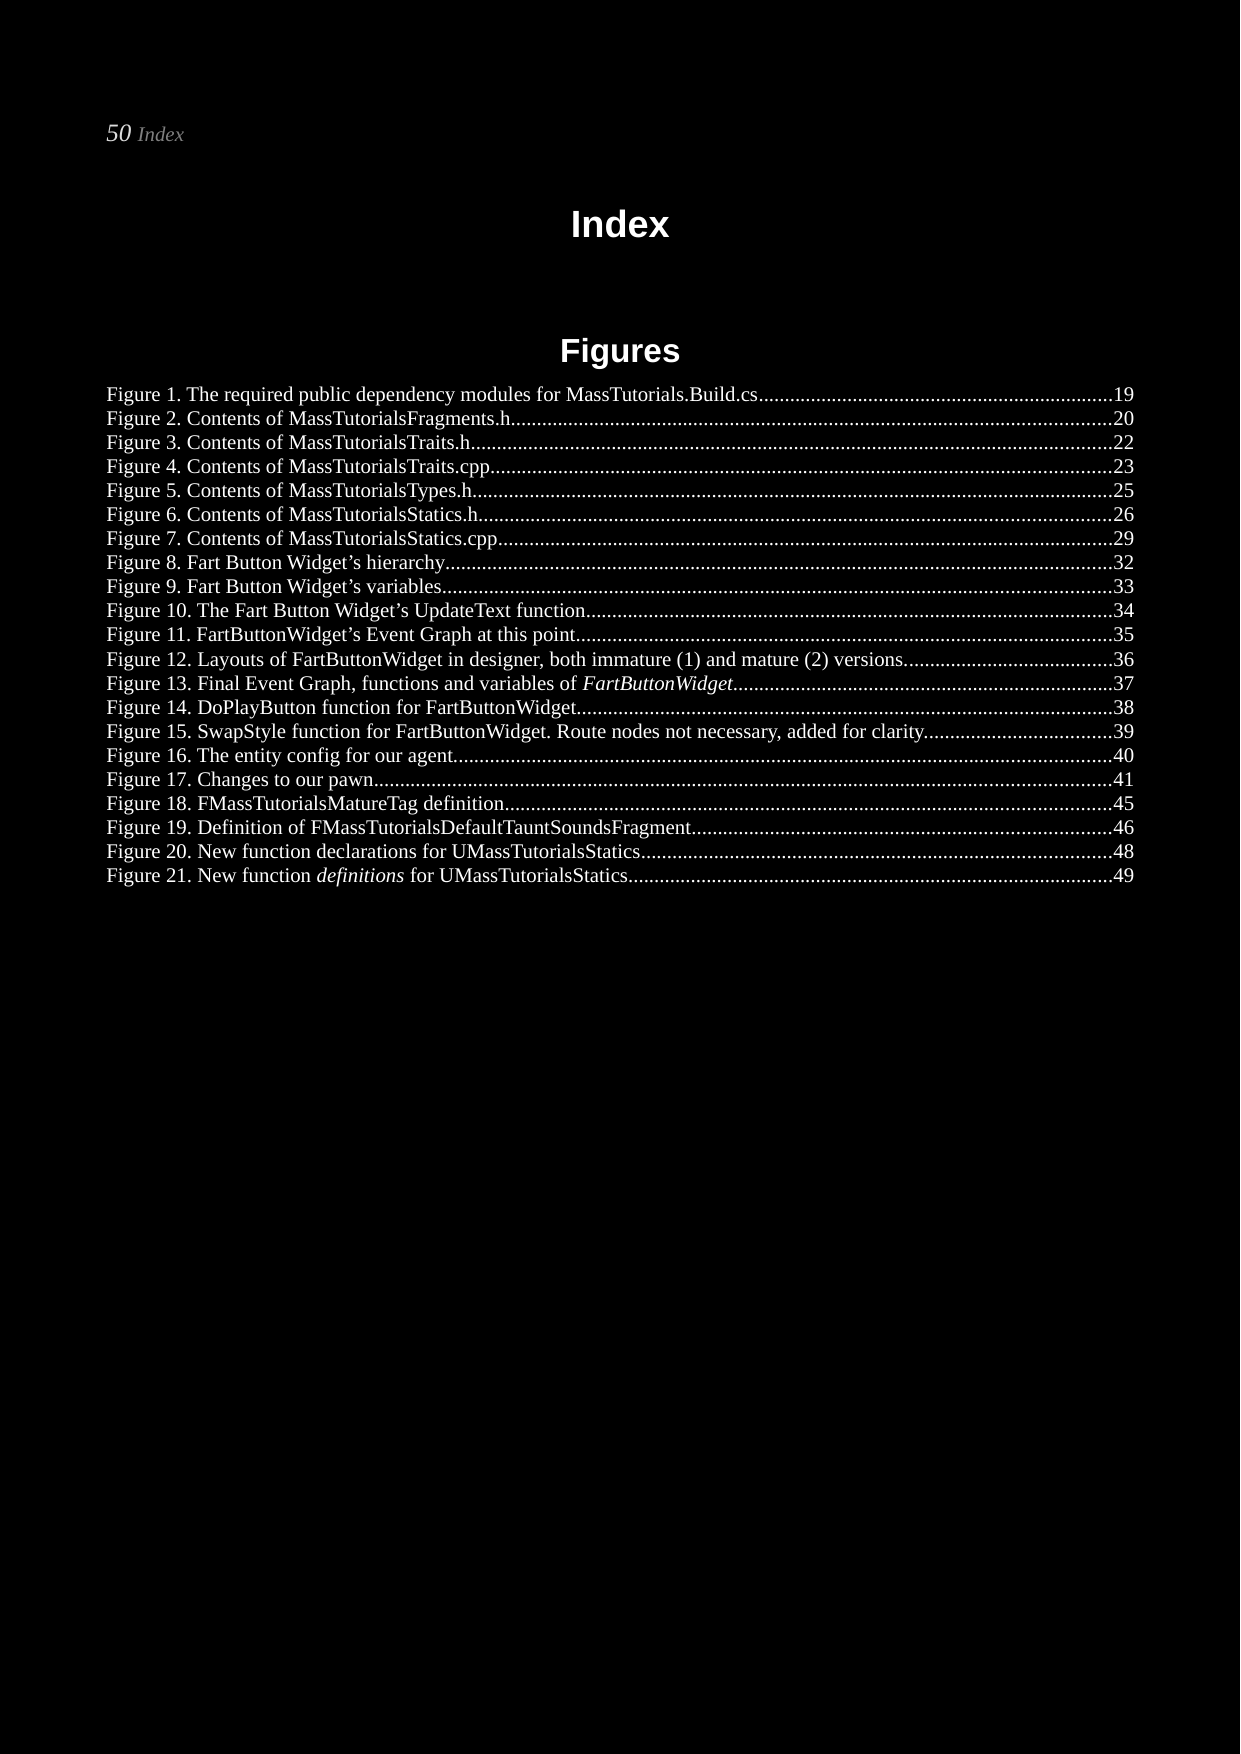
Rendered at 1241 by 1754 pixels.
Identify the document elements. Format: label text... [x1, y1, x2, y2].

text Figure 2. Contents of MassTutorialsFragments.h 20 [106, 406, 1134, 430]
text Figure 16. The entity config for our agent. 40 [106, 743, 1134, 767]
text Figure 21. New function definitions for UMassTutorialsStatics 49 [106, 863, 1134, 887]
text Figure 12. Layouts of FartButtonWidget in designer, both immature (1) and mature (2) versions. 36 [106, 646, 1134, 671]
text Figure 9. Fart Button Widget’s variables 33 [106, 574, 1134, 598]
text Figure 10. The Fart Button Widget’s UpdateText function 34 [106, 598, 1134, 622]
text Figure 8. Fart Button Widget’s hierarchy 32 [106, 550, 1134, 574]
text Figure 7. Contents of MassTutorialsStatics.cpp 29 [106, 526, 1134, 550]
text Figure 17. Changes to our pawn 41 [106, 767, 1134, 791]
text Figure 11. FartButtonWidget’s Event Graph at this point 35 [106, 622, 1134, 646]
subtitle Index [106, 202, 1134, 246]
text Figure 1. The required public dependency modules for MassTutorials.Build.cs 19 [106, 382, 1134, 406]
text Figure 15. SwapStyle function for FartButtonWidget. Route nodes not necessary, added for clarity. 39 [106, 719, 1134, 743]
text Figure 18. FMassTutorialsMatureTag definition 45 [106, 791, 1134, 815]
subtitle Figures [106, 331, 1134, 369]
text Figure 19. Definition of FMassTutorialsDefaultTauntSoundsFragment 46 [106, 815, 1134, 839]
text Figure 20. New function declarations for UMassTutorialsStatics 48 [106, 839, 1134, 863]
text Figure 3. Contents of MassTutorialsTraits.h 22 [106, 430, 1134, 454]
text Figure 14. DoPlayButton function for FartButtonWidget. 38 [106, 694, 1134, 719]
text Figure 6. Contents of MassTutorialsStatics.h 26 [106, 502, 1134, 526]
text Figure 5. Contents of MassTutorialsTypes.h 25 [106, 478, 1134, 502]
text Figure 13. Final Event Graph, functions and variables of FartButtonWidget 37 [106, 671, 1134, 694]
text Figure 4. Contents of MassTutorialsTraits.cpp 23 [106, 454, 1134, 478]
